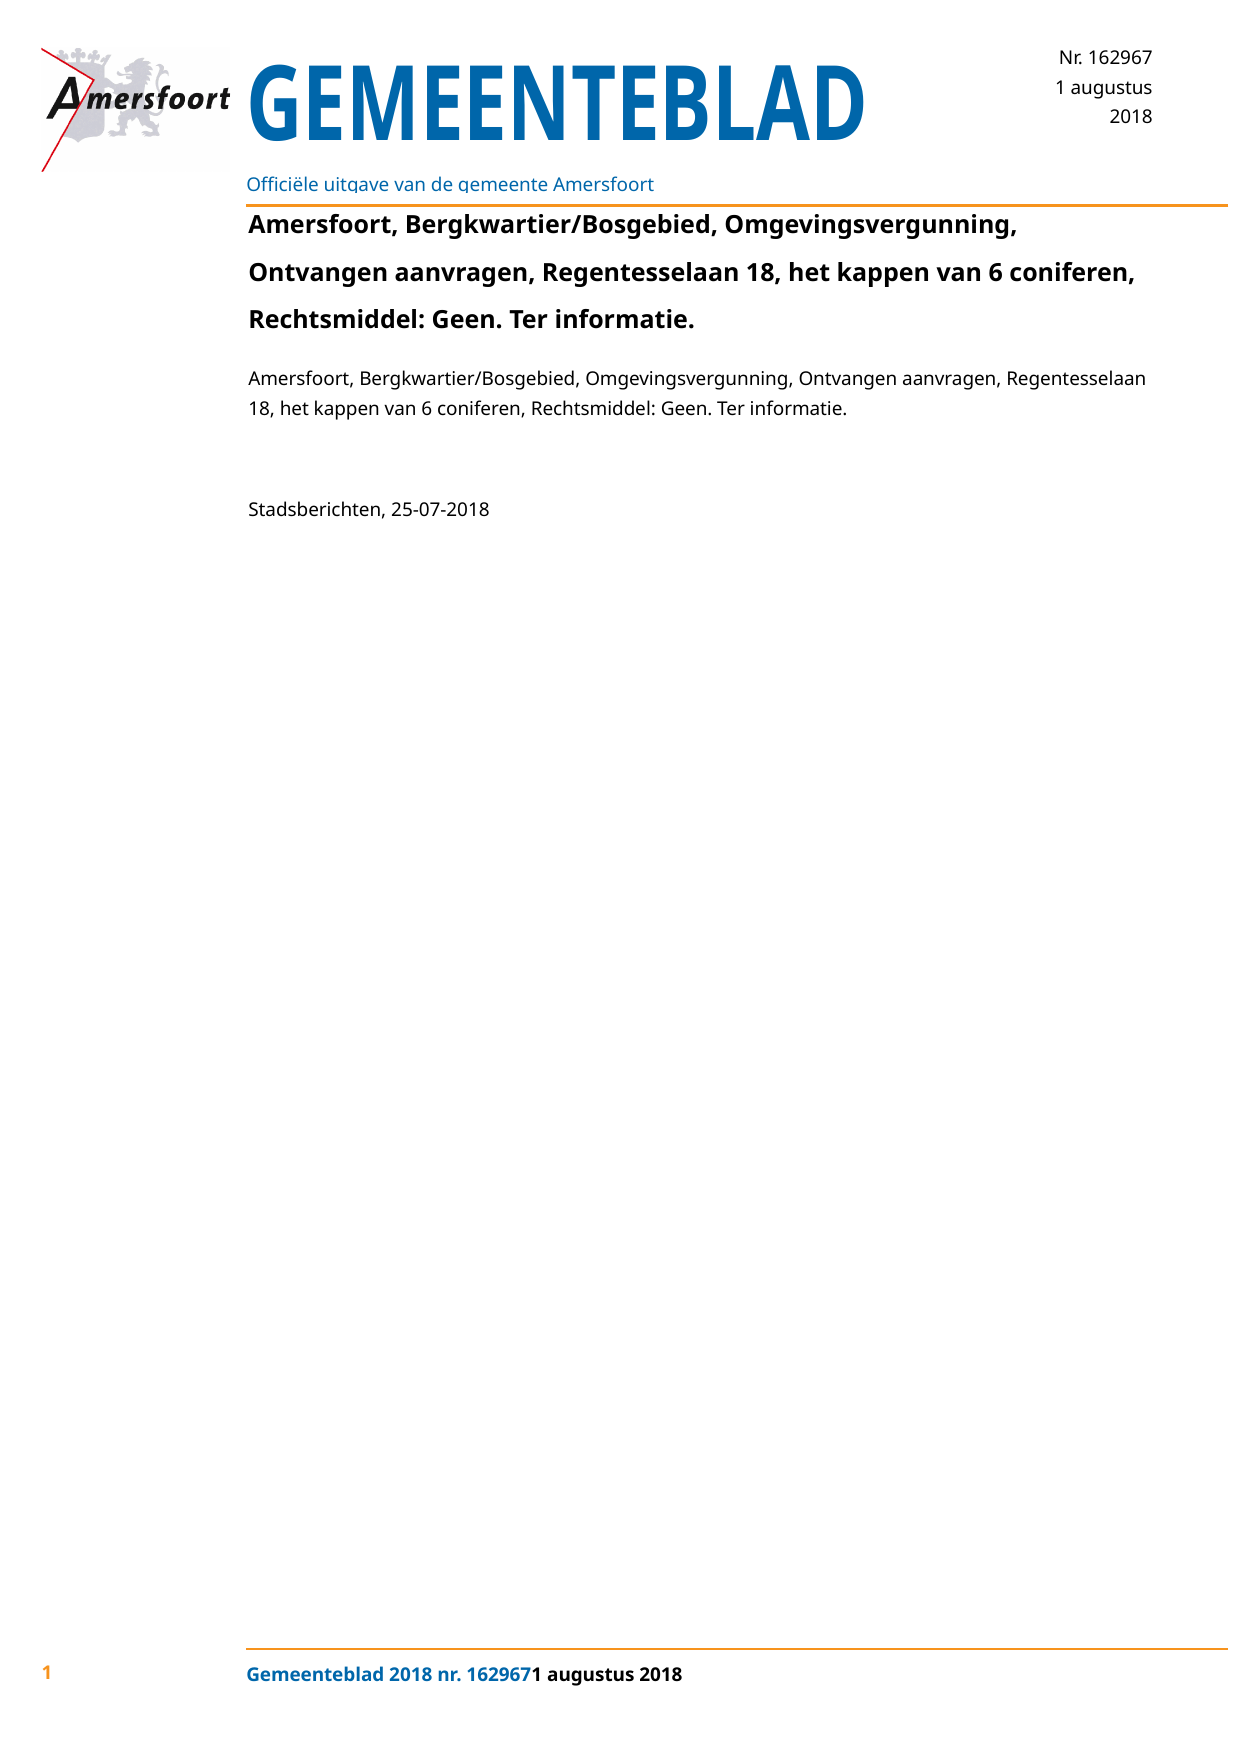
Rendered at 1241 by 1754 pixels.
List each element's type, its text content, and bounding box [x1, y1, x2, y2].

text Amersfoort, Bergkwartier/Bosgebied, Omgevingsvergunning, Ontvangen aanvragen, Regentesselaan 18, het kappen van 6 coniferen, Rechtsmiddel: Geen. Ter informatie. [248, 207, 1152, 336]
text Amersfoort, Bergkwartier/Bosgebied, Omgevingsvergunning, Ontvangen aanvragen, Regentesselaan 18, het kappen van 6 coniferen, Rechtsmiddel: Geen. Ter informatie. [248, 366, 1152, 421]
picture [41, 47, 231, 172]
text Stadsberichten, 25-07-2018 [248, 496, 1152, 522]
